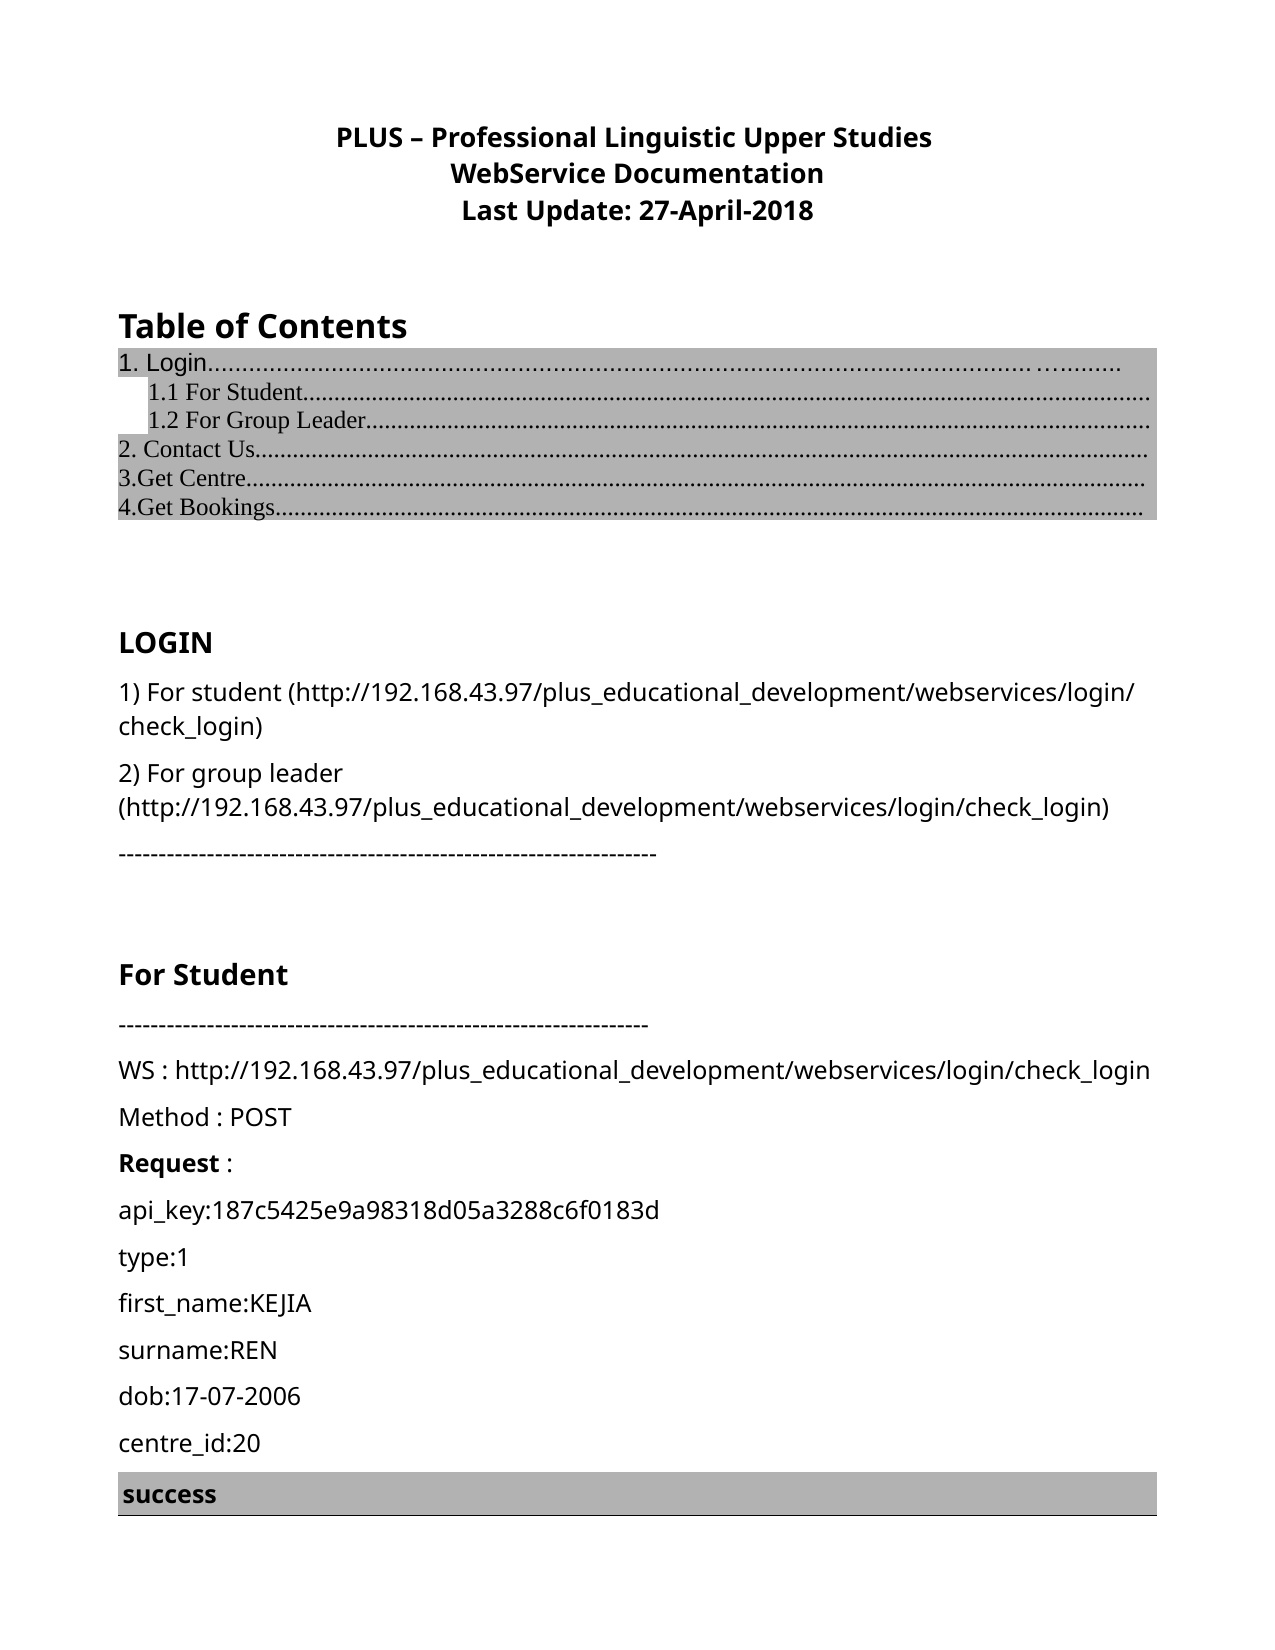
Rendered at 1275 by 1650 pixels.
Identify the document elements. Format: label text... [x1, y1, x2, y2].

text 4.Get Bookings........................................................................................................................................... [118, 492, 1157, 520]
text centre_id:20 [118, 1425, 1157, 1459]
text 1. Login …......... [118, 348, 1157, 377]
text ------------------------------------------------------------------ [118, 1006, 1157, 1040]
text success [118, 1472, 1157, 1515]
text dob:17-07-2006 [118, 1379, 1157, 1413]
text 1.2 For Group Leader [148, 405, 1157, 434]
text 1) For student (http://192.168.43.97/plus_educational_development/webservices/login/check_login) [118, 675, 1157, 743]
subtitle For Student [118, 954, 1157, 994]
text WS : http://192.168.43.97/plus_educational_development/webservices/login/check_login [118, 1053, 1157, 1087]
text 2. Contact Us............................................................................................................................................... [118, 434, 1157, 463]
text api_key:187c5425e9a98318d05a3288c6f0183d [118, 1193, 1157, 1227]
text PLUS – Professional Linguistic Upper Studies [118, 118, 1157, 155]
text first_name:KEJIA [118, 1286, 1157, 1320]
text 3.Get Centre................................................................................................................................................ [118, 463, 1157, 492]
text 1.1 For Student [148, 377, 1157, 405]
text Request : [118, 1146, 1157, 1180]
text type:1 [118, 1239, 1157, 1273]
text WebService Documentation [118, 155, 1157, 192]
text surname:REN [118, 1332, 1157, 1366]
text ------------------------------------------------------------------- [118, 836, 1157, 870]
subtitle Login [118, 623, 1157, 662]
subtitle Table of Contents [118, 302, 1157, 348]
text 2) For group leader (http://192.168.43.97/plus_educational_development/webservices/login/check_login) [118, 755, 1157, 823]
text Method : POST [118, 1099, 1157, 1133]
text Last Update: 27-April-2018 [118, 192, 1157, 229]
